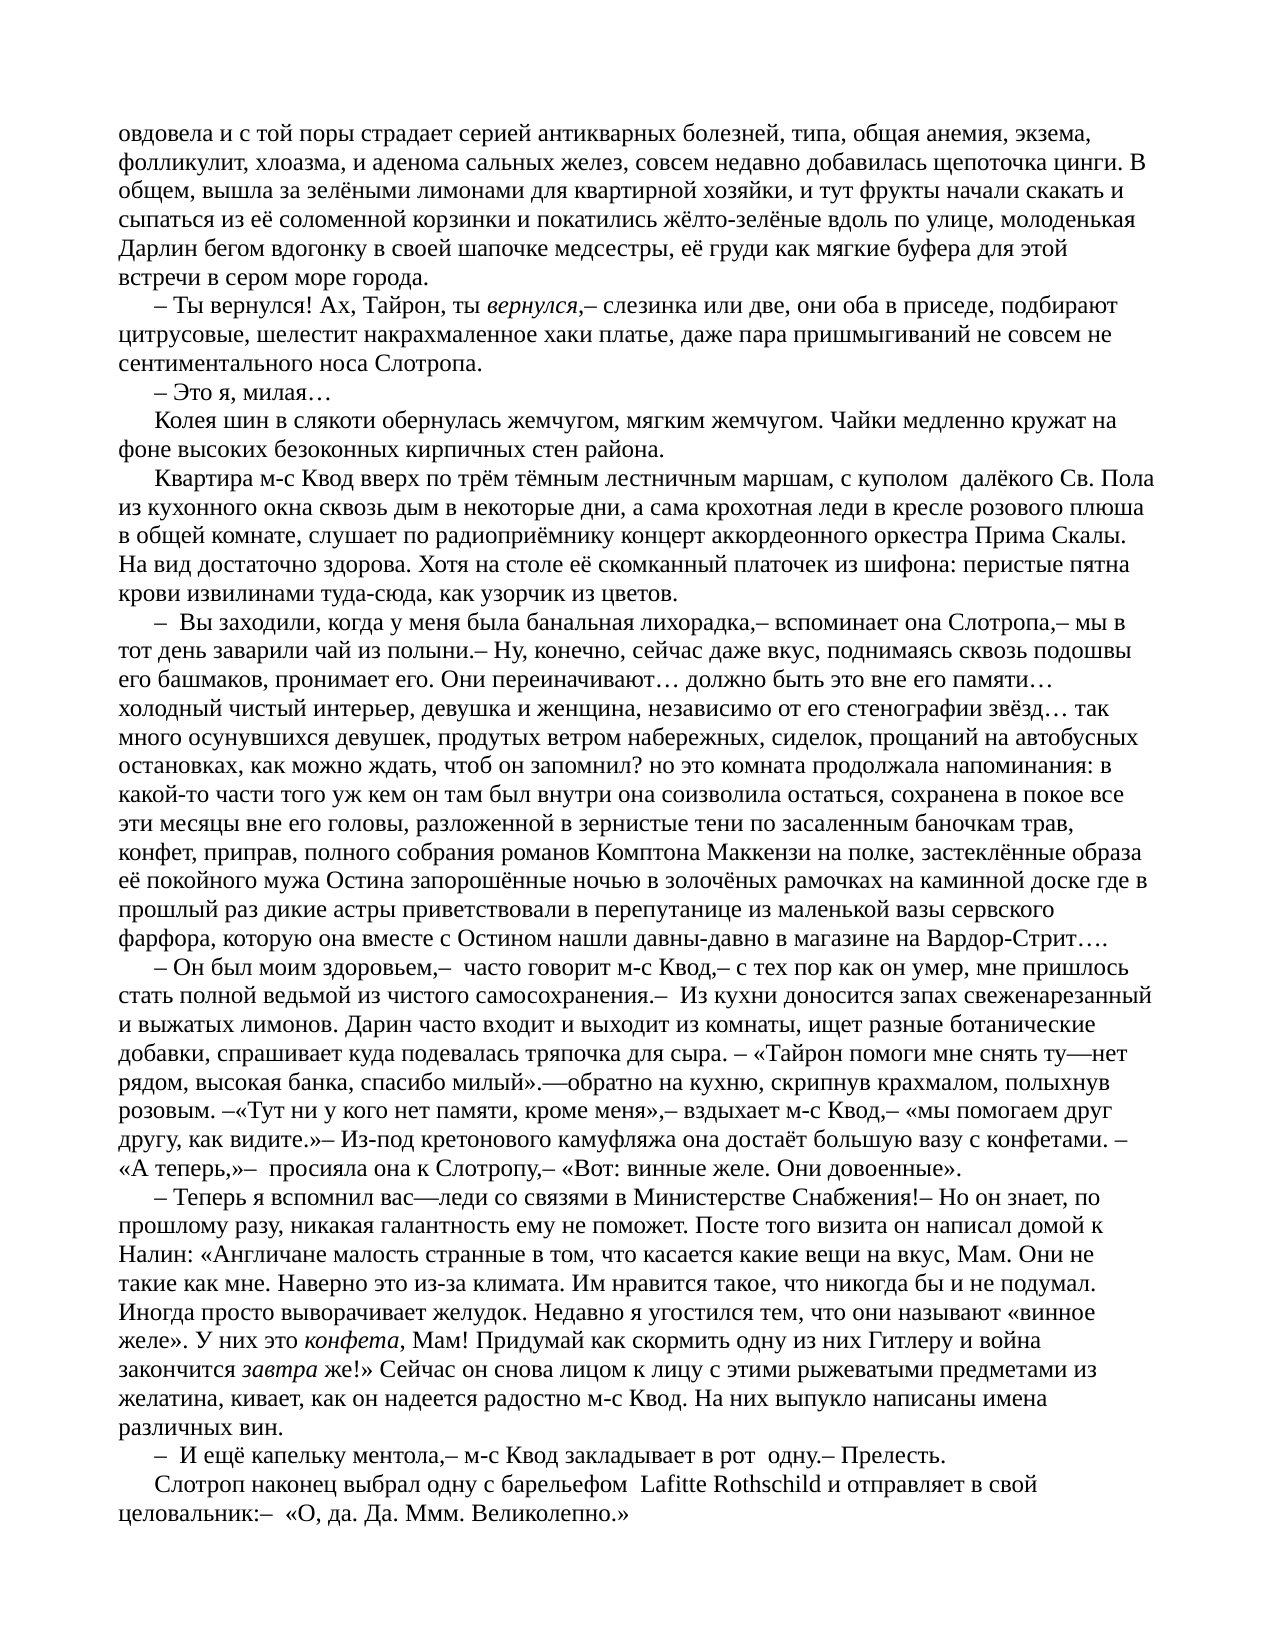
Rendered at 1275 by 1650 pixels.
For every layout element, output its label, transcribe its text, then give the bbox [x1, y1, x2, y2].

text – Он был моим здоровьем,– часто говорит м-с Квод,– с тех пор как он умер, мне пришлось стать полной ведьмой из чистого самосохранения.– Из кухни доносится запах свеженарезанный и выжатых лимонов. Дарин часто входит и выходит из комнаты, ищет разные ботанические добавки, спрашивает куда подевалась тряпочка для сыра. – «Тайрон помоги мне снять ту—нет рядом, высокая банка, спасибо милый».—обратно на кухню, скрипнув крахмалом, полыхнув розовым. –«Тут ни у кого нет памяти, кроме меня»,– вздыхает м-с Квод,– «мы помогаем друг другу, как видите.»– Из-под кретонового камуфляжа она достаёт большую вазу с конфетами. – «А теперь,»– просияла она к Слотропу,– «Вот: винные желе. Они довоенные». [118, 952, 1157, 1182]
text Квартира м-с Квод вверх по трём тёмным лестничным маршам, с куполом далёкого Св. Пола из кухонного окна сквозь дым в некоторые дни, а сама крохотная леди в кресле розового плюша в общей комнате, слушает по радиоприёмнику концерт аккордеонного оркестра Прима Скалы. На вид достаточно здорова. Хотя на столе её скомканный платочек из шифона: перистые пятна крови извилинами туда-сюда, как узорчик из цветов. [118, 463, 1157, 607]
text Колея шин в слякоти обернулась жемчугом, мягким жемчугом. Чайки медленно кружат на фоне высоких безоконных кирпичных стен района. [118, 406, 1157, 463]
text – Теперь я вспомнил вас—леди со связями в Министерстве Снабжения!– Но он знает, по прошлому разу, никакая галантность ему не поможет. Посте того визита он написал домой к Налин: «Англичане малость странные в том, что касается какие вещи на вкус, Мам. Они не такие как мне. Наверно это из-за климата. Им нравится такое, что никогда бы и не подумал. Иногда просто выворачивает желудок. Недавно я угостился тем, что они называют «винное желе». У них это конфета, Мам! Придумай как скормить одну из них Гитлеру и война закончится завтра же!» Сейчас он снова лицом к лицу с этими рыжеватыми предметами из желатина, кивает, как он надеется радостно м-с Квод. На них выпукло написаны имена различных вин. [118, 1182, 1157, 1441]
text – Это я, милая… [118, 377, 1157, 406]
text овдовела и с той поры страдает серией антикварных болезней, типа, общая анемия, экзема, фолликулит, хлоазма, и аденома сальных желез, совсем недавно добавилась щепоточка цинги. В общем, вышла за зелёными лимонами для квартирной хозяйки, и тут фрукты начали скакать и сыпаться из её соломенной корзинки и покатились жёлто-зелёные вдоль по улице, молоденькая Дарлин бегом вдогонку в своей шапочке медсестры, её груди как мягкие буфера для этой встречи в сером море города. [118, 118, 1157, 291]
text – Ты вернулся! Ах, Тайрон, ты вернулся,– слезинка или две, они оба в приседе, подбирают цитрусовые, шелестит накрахмаленное хаки платье, даже пара пришмыгиваний не совсем не сентиментального носа Слотропа. [118, 291, 1157, 377]
text – Вы заходили, когда у меня была банальная лихорадка,– вспоминает она Слотропа,– мы в тот день заварили чай из полыни.– Ну, конечно, сейчас даже вкус, поднимаясь сквозь подошвы его башмаков, пронимает его. Они переиначивают… должно быть это вне его памяти… холодный чистый интерьер, девушка и женщина, независимо от его стенографии звёзд… так много осунувшихся девушек, продутых ветром набережных, сиделок, прощаний на автобусных остановках, как можно ждать, чтоб он запомнил? но это комната продолжала напоминания: в какой-то части того уж кем он там был внутри она соизволила остаться, сохранена в покое все эти месяцы вне его головы, разложенной в зернистые тени по засаленным баночкам трав, конфет, приправ, полного собрания романов Комптона Маккензи на полке, застеклённые образа её покойного мужа Остина запорошённые ночью в золочёных рамочках на каминной доске где в прошлый раз дикие астры приветствовали в перепутанице из маленькой вазы сервского фарфора, которую она вместе с Остином нашли давны-давно в магазине на Вардор-Стрит…. [118, 607, 1157, 952]
text – И ещё капельку ментола,– м-с Квод закладывает в рот одну.– Прелесть. [118, 1441, 1157, 1469]
text Слотроп наконец выбрал одну с барельефом Lafitte Rothschild и отправляет в свой целовальник:– «О, да. Да. Ммм. Великолепно.» [118, 1469, 1157, 1527]
